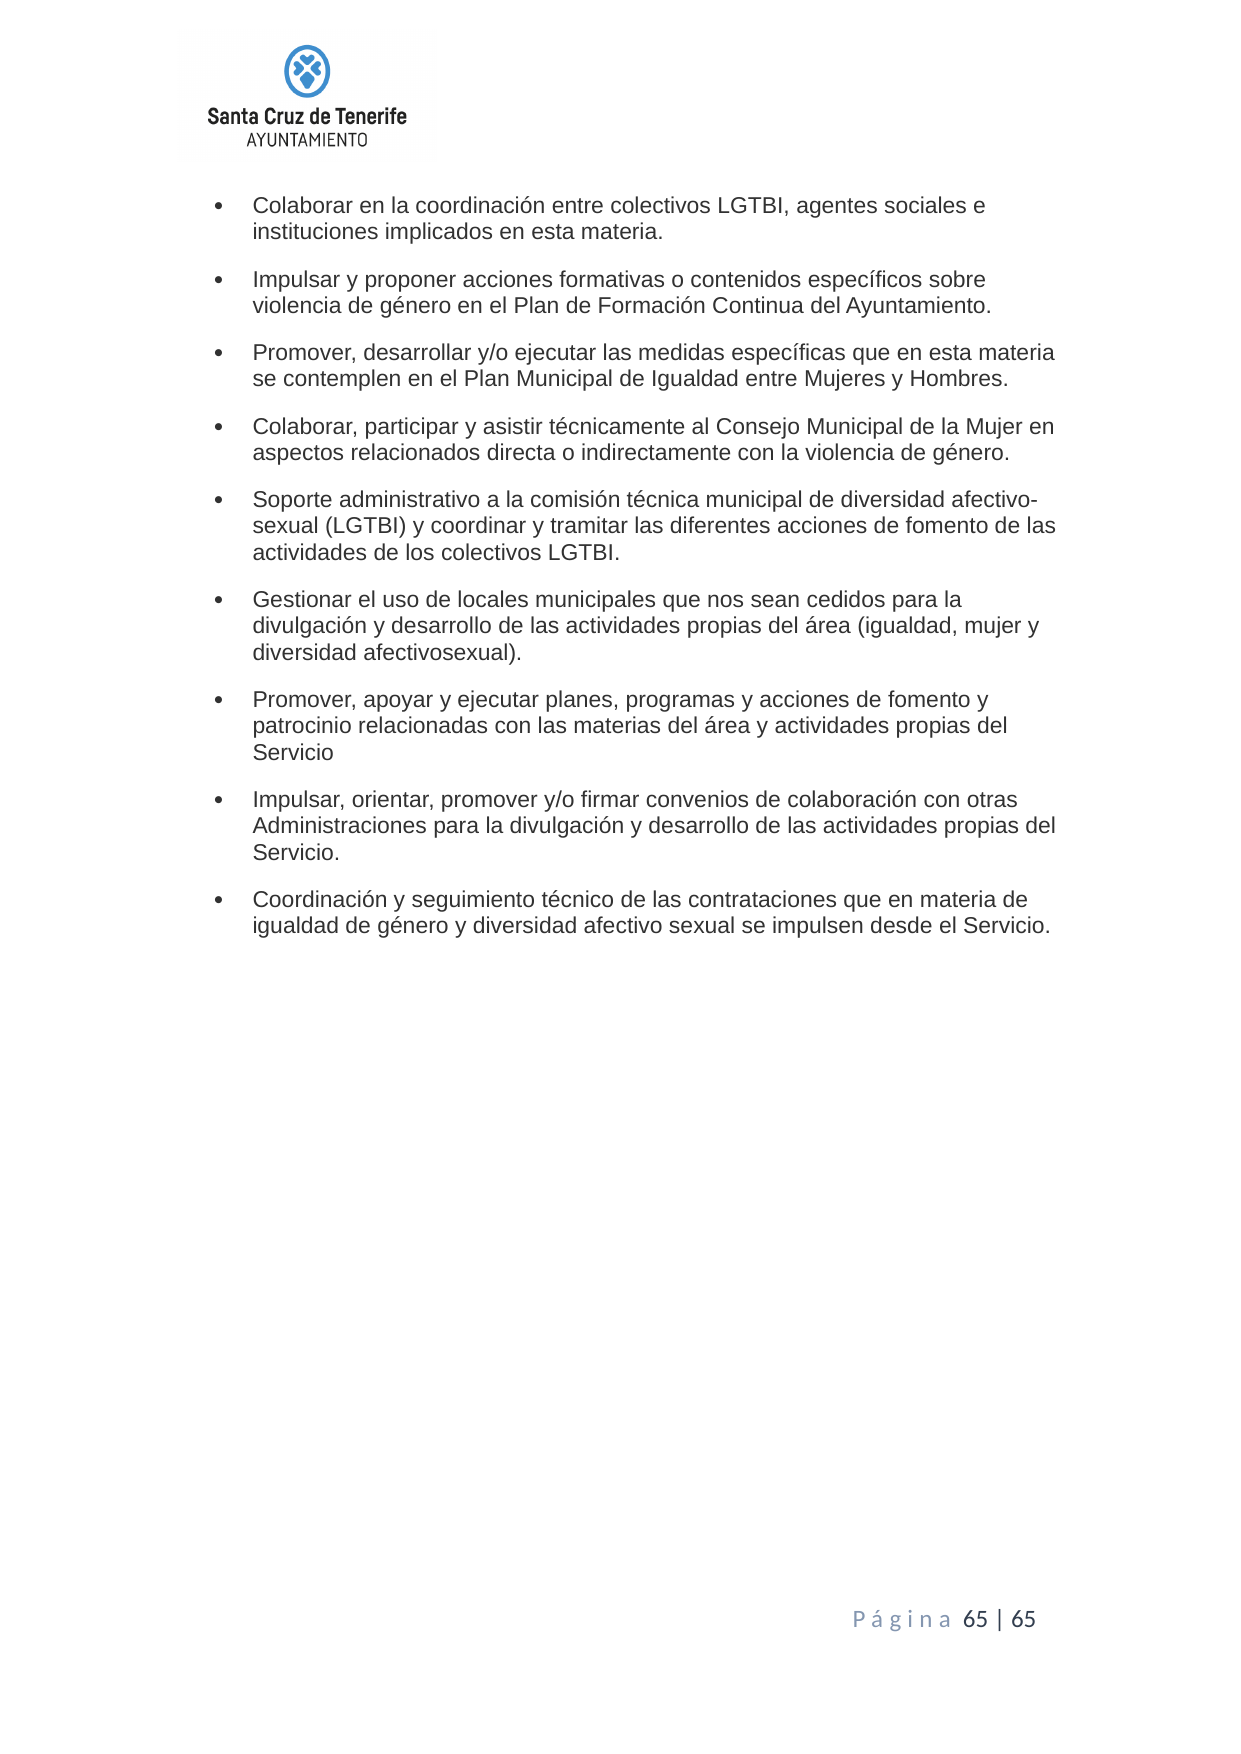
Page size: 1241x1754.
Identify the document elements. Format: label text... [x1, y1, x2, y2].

list Promover, desarrollar y/o ejecutar las medidas específicas que en esta materia se contemplen en el Plan Municipal de Igualdad entre Mujeres y Hombres. [215, 339, 1063, 392]
list Impulsar, orientar, promover y/o firmar convenios de colaboración con otras Administraciones para la divulgación y desarrollo de las actividades propias del Servicio. [215, 786, 1063, 865]
list Impulsar y proponer acciones formativas o contenidos específicos sobre violencia de género en el Plan de Formación Continua del Ayuntamiento. [215, 266, 1063, 318]
list Colaborar, participar y asistir técnicamente al Consejo Municipal de la Mujer en aspectos relacionados directa o indirectamente con la violencia de género. [215, 413, 1063, 465]
list Gestionar el uso de locales municipales que nos sean cedidos para la divulgación y desarrollo de las actividades propias del área (igualdad, mujer y diversidad afectivosexual). [215, 586, 1063, 665]
list Soporte administrativo a la comisión técnica municipal de diversidad afectivo-sexual (LGTBI) y coordinar y tramitar las diferentes acciones de fomento de las actividades de los colectivos LGTBI. [215, 486, 1063, 565]
list Colaborar en la coordinación entre colectivos LGTBI, agentes sociales e instituciones implicados en esta materia. [215, 192, 1063, 245]
list Promover, apoyar y ejecutar planes, programas y acciones de fomento y patrocinio relacionadas con las materias del área y actividades propias del Servicio [215, 686, 1063, 765]
list Coordinación y seguimiento técnico de las contrataciones que en materia de igualdad de género y diversidad afectivo sexual se impulsen desde el Servicio. [215, 886, 1063, 938]
